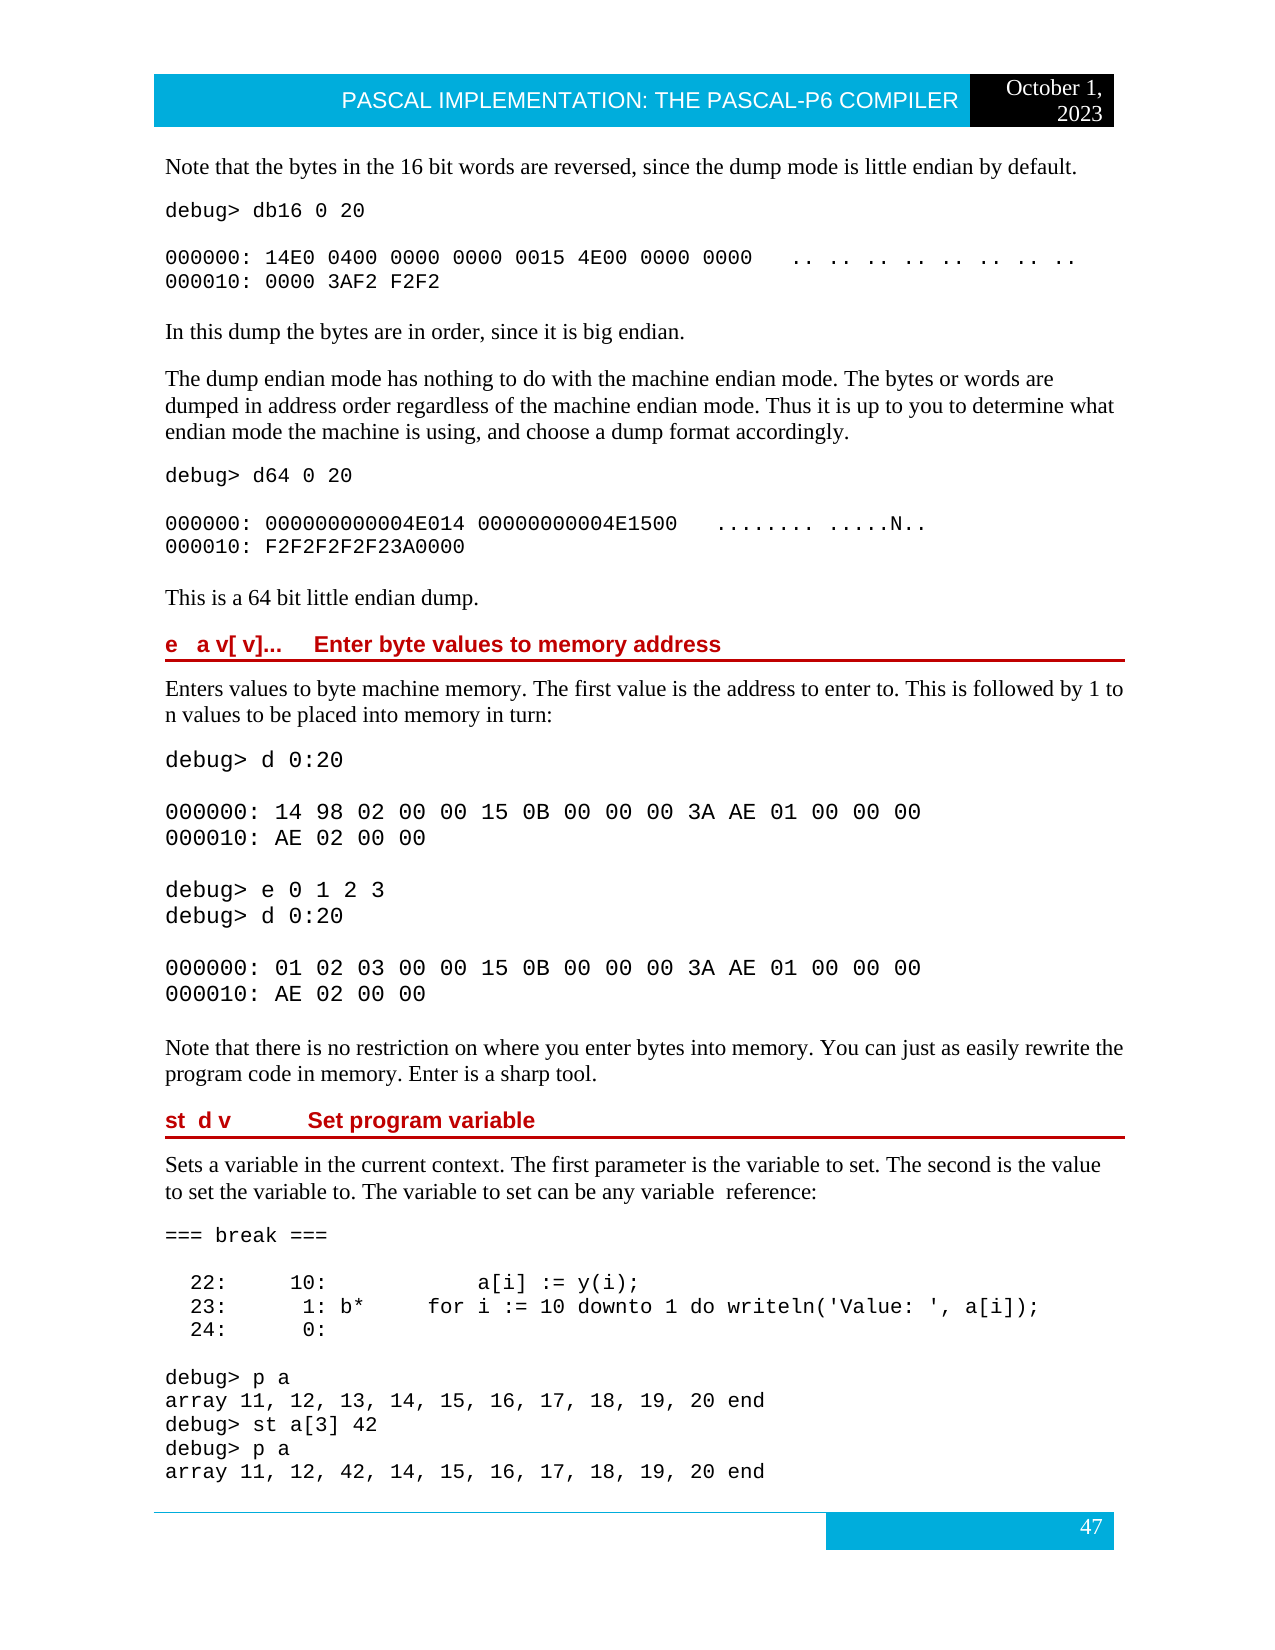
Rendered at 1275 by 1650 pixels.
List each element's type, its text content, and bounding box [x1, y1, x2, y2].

text Note that the bytes in the 16 bit words are reversed, since the dump mode is little endian by default. [165, 153, 1125, 179]
text 000000: 14 98 02 00 00 15 0B 00 00 00 3A AE 01 00 00 00 [165, 800, 1125, 826]
text 000000: 01 02 03 00 00 15 0B 00 00 00 3A AE 01 00 00 00 [165, 956, 1125, 982]
text The dump endian mode has nothing to do with the machine endian mode. The bytes or words are dumped in address order regardless of the machine endian mode. Thus it is up to you to determine what endian mode the machine is using, and choose a dump format accordingly. [165, 366, 1125, 444]
text 23: 1: b* for i := 10 downto 1 do writeln('Value: ', a[i]); [165, 1296, 1125, 1319]
text debug> db16 0 20 [165, 200, 1125, 224]
text This is a 64 bit little endian dump. [165, 584, 1125, 610]
text Note that there is no restriction on where you enter bytes into memory. You can just as easily rewrite the program code in memory. Enter is a sharp tool. [165, 1034, 1125, 1086]
text debug> d 0:20 [165, 904, 1125, 930]
text 000010: AE 02 00 00 [165, 982, 1125, 1008]
text 24: 0: [165, 1319, 1125, 1343]
text array 11, 12, 13, 14, 15, 16, 17, 18, 19, 20 end [165, 1390, 1125, 1414]
text 22: 10: a[i] := y(i); [165, 1272, 1125, 1296]
text Enters values to byte machine memory. The first value is the address to enter to. This is followed by 1 to n values to be placed into memory in turn: [165, 675, 1125, 728]
text debug> d 0:20 [165, 748, 1125, 774]
text debug> e 0 1 2 3 [165, 878, 1125, 904]
subtitle st d v Set program variable [165, 1107, 1125, 1136]
text Sets a variable in the current context. The first parameter is the variable to set. The second is the value to set the variable to. The variable to set can be any variable reference: [165, 1151, 1125, 1204]
subtitle e a v[ v]... Enter byte values to memory address [165, 631, 1125, 659]
text debug> p a [165, 1438, 1125, 1461]
text In this dump the bytes are in order, since it is big endian. [165, 318, 1125, 345]
text 000000: 000000000004E014 00000000004E1500 ........ .....N.. [165, 513, 1125, 536]
text debug> d64 0 20 [165, 465, 1125, 489]
text === break === [165, 1225, 1125, 1248]
text 000010: F2F2F2F2F23A0000 [165, 536, 1125, 560]
text debug> p a [165, 1367, 1125, 1390]
text array 11, 12, 42, 14, 15, 16, 17, 18, 19, 20 end [165, 1461, 1125, 1485]
text debug> st a[3] 42 [165, 1414, 1125, 1438]
text 000010: 0000 3AF2 F2F2 [165, 271, 1125, 295]
text 000010: AE 02 00 00 [165, 826, 1125, 852]
text 000000: 14E0 0400 0000 0000 0015 4E00 0000 0000 .. .. .. .. .. .. .. .. [165, 247, 1125, 271]
